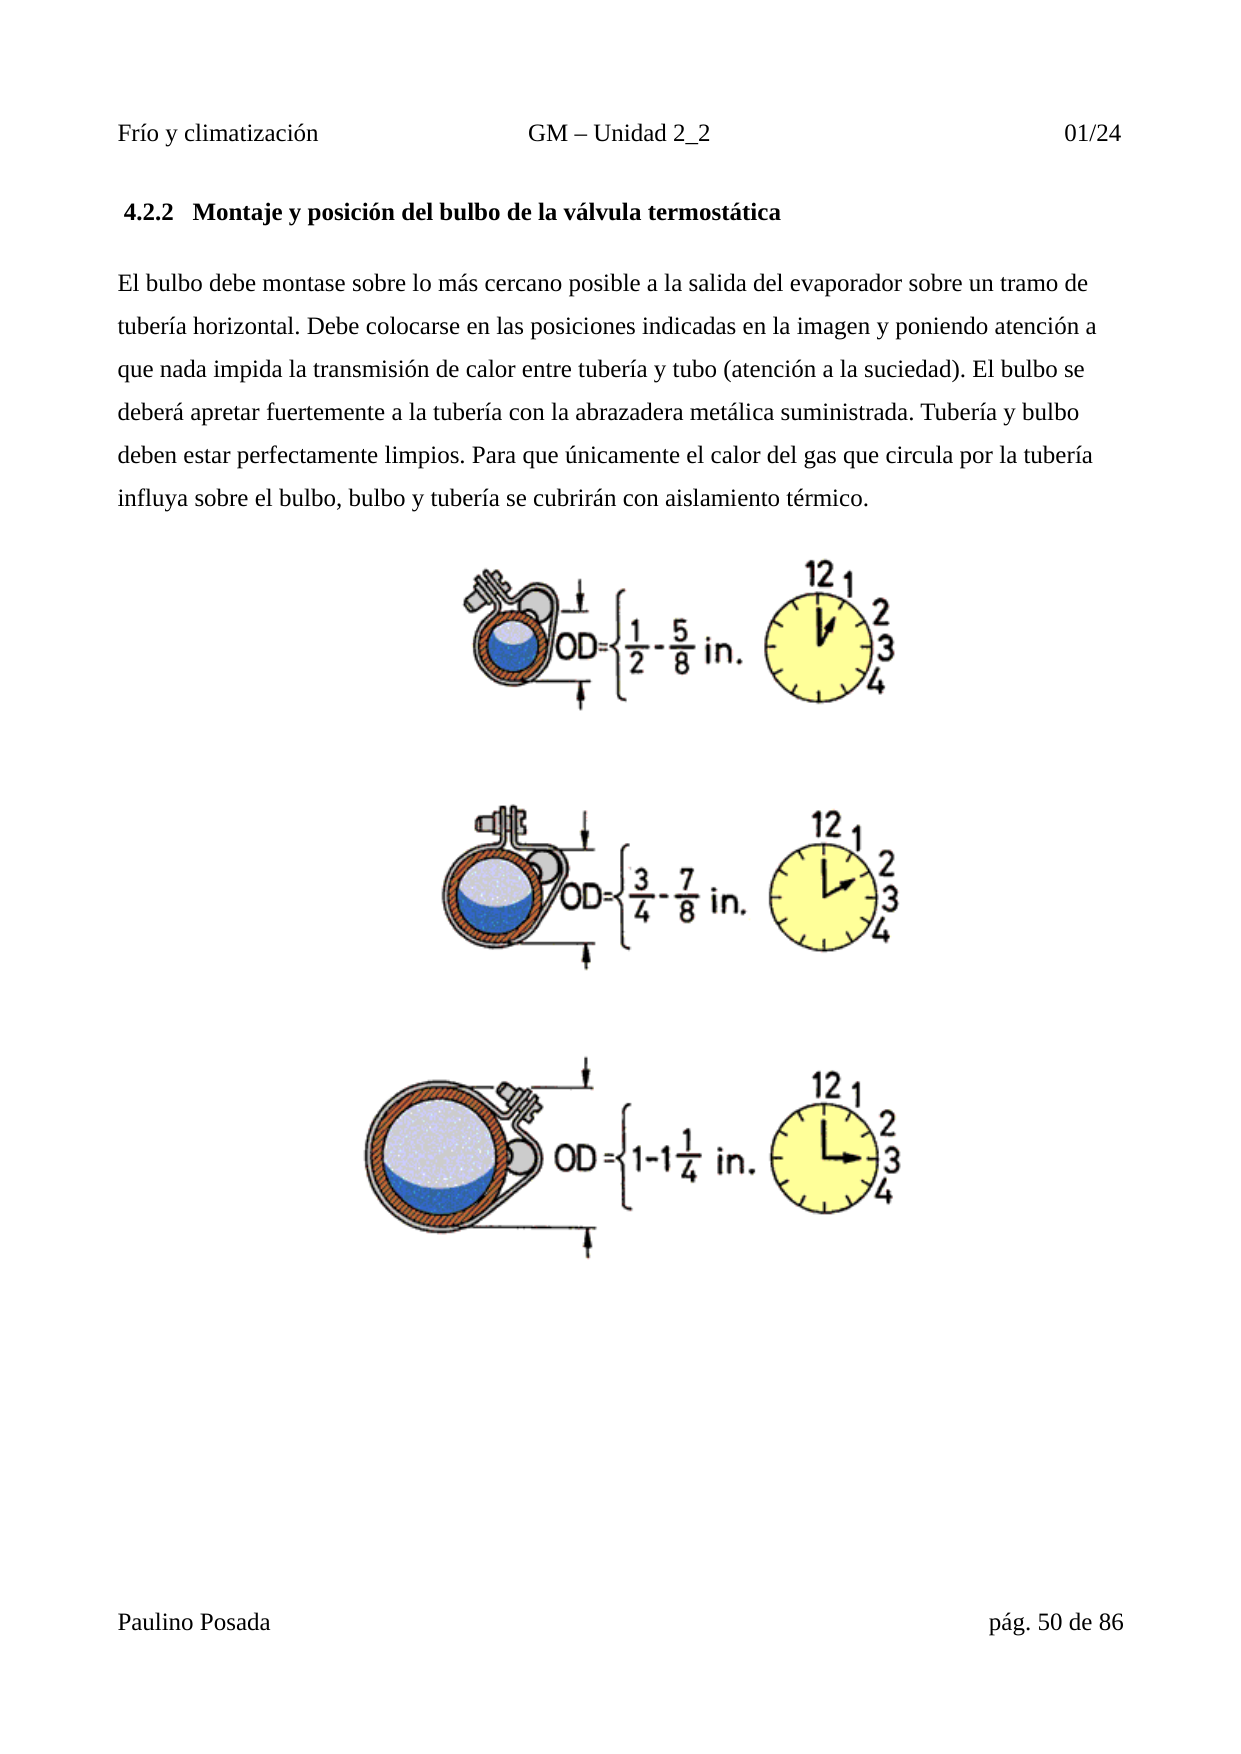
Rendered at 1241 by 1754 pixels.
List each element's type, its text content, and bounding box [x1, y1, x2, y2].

text El bulbo debe montase sobre lo más cercano posible a la salida del evaporador sobre un tramo de tubería horizontal. Debe colocarse en las posiciones indicadas en la imagen y poniendo atención a que nada impida la transmisión de calor entre tubería y tubo (atención a la suciedad). El bulbo se deberá apretar fuertemente a la tubería con la abrazadera metálica suministrada. Tubería y bulbo deben estar perfectamente limpios. Para que únicamente el calor del gas que circula por la tubería influya sobre el bulbo, bulbo y tubería se cubrirán con aislamiento térmico. [117, 268, 1123, 512]
subtitle Montaje y posición del bulbo de la válvula termostática [117, 197, 1123, 226]
picture [356, 552, 904, 1263]
